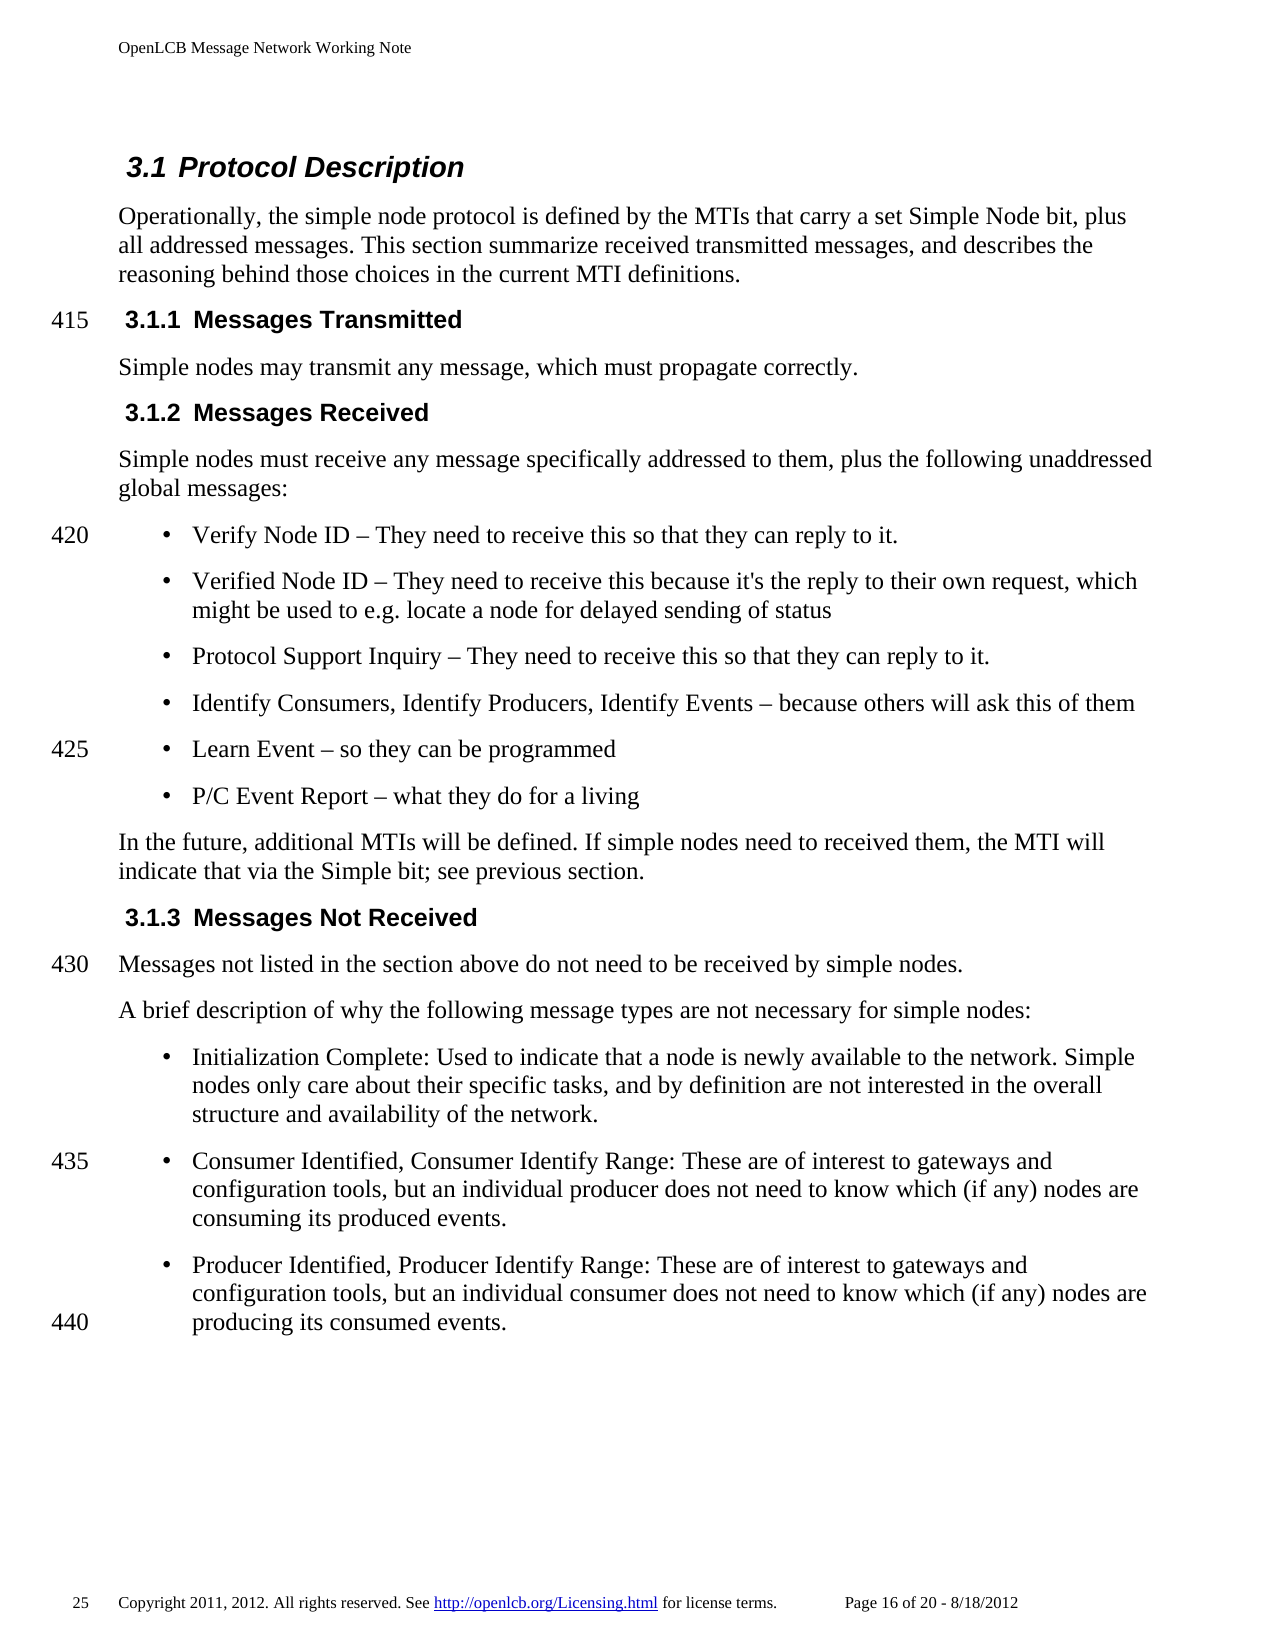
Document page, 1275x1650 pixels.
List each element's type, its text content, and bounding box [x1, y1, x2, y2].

subtitle Messages Not Received [118, 902, 1157, 931]
list Initialization Complete: Used to indicate that a node is newly available to the network. Simple nodes only care about their specific tasks, and by definition are not interested in the overall structure and availability of the network. [162, 1042, 1157, 1128]
subtitle Messages Received [118, 398, 1157, 427]
subtitle Messages Transmitted [118, 305, 1157, 334]
list Verify Node ID – They need to receive this so that they can reply to it. [162, 520, 1157, 548]
list Protocol Support Inquiry – They need to receive this so that they can reply to it. [162, 641, 1157, 670]
text In the future, additional MTIs will be defined. If simple nodes need to received them, the MTI will indicate that via the Simple bit; see previous section. [118, 827, 1157, 885]
list P/C Event Report – what they do for a living [162, 781, 1157, 809]
text A brief description of why the following message types are not necessary for simple nodes: [118, 995, 1157, 1024]
text Operationally, the simple node protocol is defined by the MTIs that carry a set Simple Node bit, plus all addressed messages. This section summarize received transmitted messages, and describes the reasoning behind those choices in the current MTI definitions. [118, 201, 1157, 287]
text Simple nodes must receive any message specifically addressed to them, plus the following unaddressed global messages: [118, 444, 1157, 502]
list Producer Identified, Producer Identify Range: These are of interest to gateways and configuration tools, but an individual consumer does not need to know which (if any) nodes are producing its consumed events. [162, 1250, 1157, 1336]
text Simple nodes may transmit any message, which must propagate correctly. [118, 352, 1157, 380]
list Consumer Identified, Consumer Identify Range: These are of interest to gateways and configuration tools, but an individual producer does not need to know which (if any) nodes are consuming its produced events. [162, 1146, 1157, 1232]
text Messages not listed in the section above do not need to be received by simple nodes. [118, 949, 1157, 978]
list Identify Consumers, Identify Producers, Identify Events – because others will ask this of them [162, 688, 1157, 717]
subtitle Protocol Description [118, 150, 1157, 183]
list Verified Node ID – They need to receive this because it's the reply to their own request, which might be used to e.g. locate a node for delayed sending of status [162, 566, 1157, 624]
list Learn Event – so they can be programmed [162, 734, 1157, 763]
